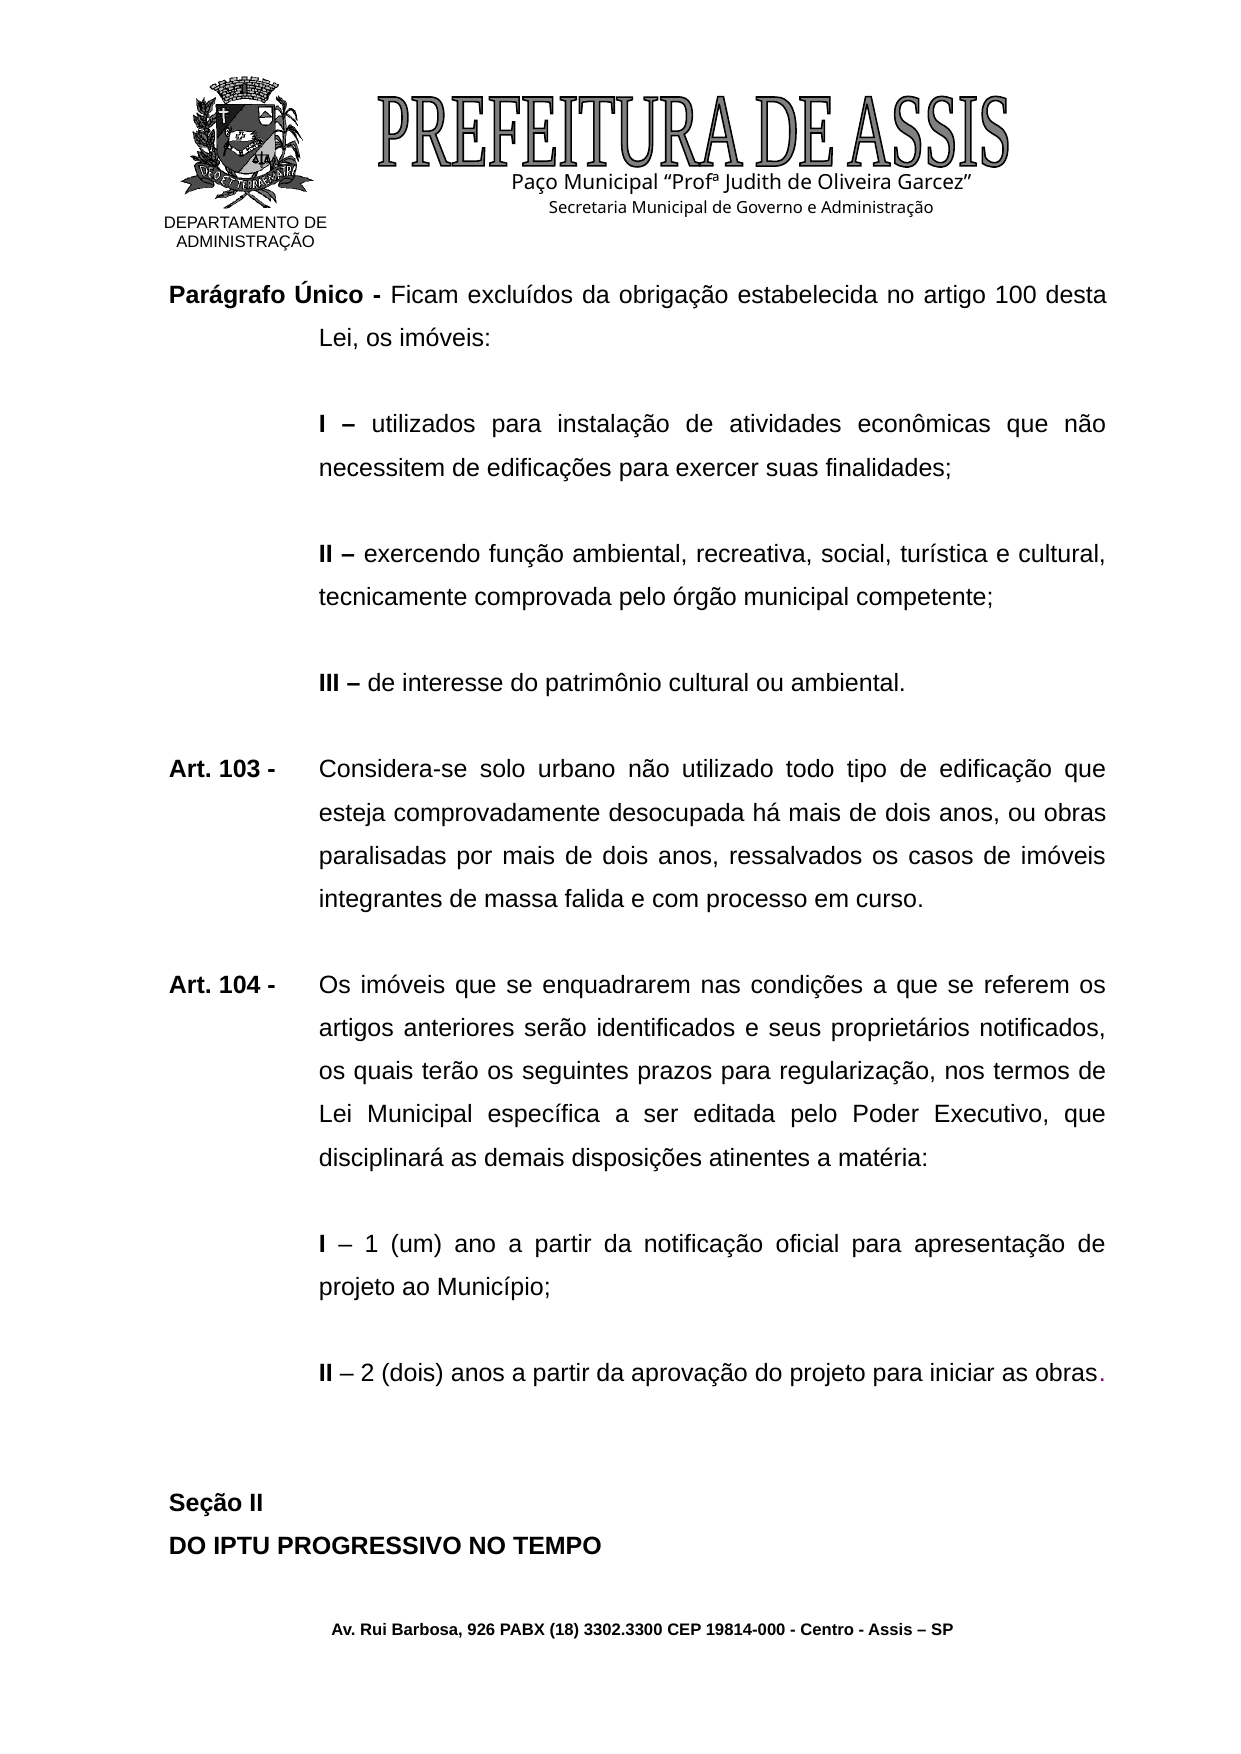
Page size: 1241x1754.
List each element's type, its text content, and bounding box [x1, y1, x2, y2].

text Seção II [169, 1487, 1107, 1516]
text I – utilizados para instalação de atividades econômicas que não necessitem de edificações para exercer suas finalidades; [169, 409, 1107, 481]
text II – exercendo função ambiental, recreativa, social, turística e cultural, tecnicamente comprovada pelo órgão municipal competente; [169, 539, 1107, 611]
text DO IPTU PROGRESSIVO NO TEMPO [169, 1531, 1107, 1559]
text I – 1 (um) ano a partir da notificação oficial para apresentação de projeto ao Município; [169, 1229, 1107, 1301]
text Art. 103 - Considera-se solo urbano não utilizado todo tipo de edificação que esteja comprovadamente desocupada há mais de dois anos, ou obras paralisadas por mais de dois anos, ressalvados os casos de imóveis integrantes de massa falida e com processo em curso. [169, 754, 1107, 912]
text III – de interesse do patrimônio cultural ou ambiental. [169, 668, 1107, 697]
text Art. 104 - Os imóveis que se enquadrarem nas condições a que se referem os artigos anteriores serão identificados e seus proprietários notificados, os quais terão os seguintes prazos para regularização, nos termos de Lei Municipal específica a ser editada pelo Poder Executivo, que disciplinará as demais disposições atinentes a matéria: [169, 970, 1107, 1171]
text II – 2 (dois) anos a partir da aprovação do projeto para iniciar as obras. [169, 1358, 1107, 1387]
text Parágrafo Único - Ficam excluídos da obrigação estabelecida no artigo 100 desta Lei, os imóveis: [169, 280, 1107, 352]
